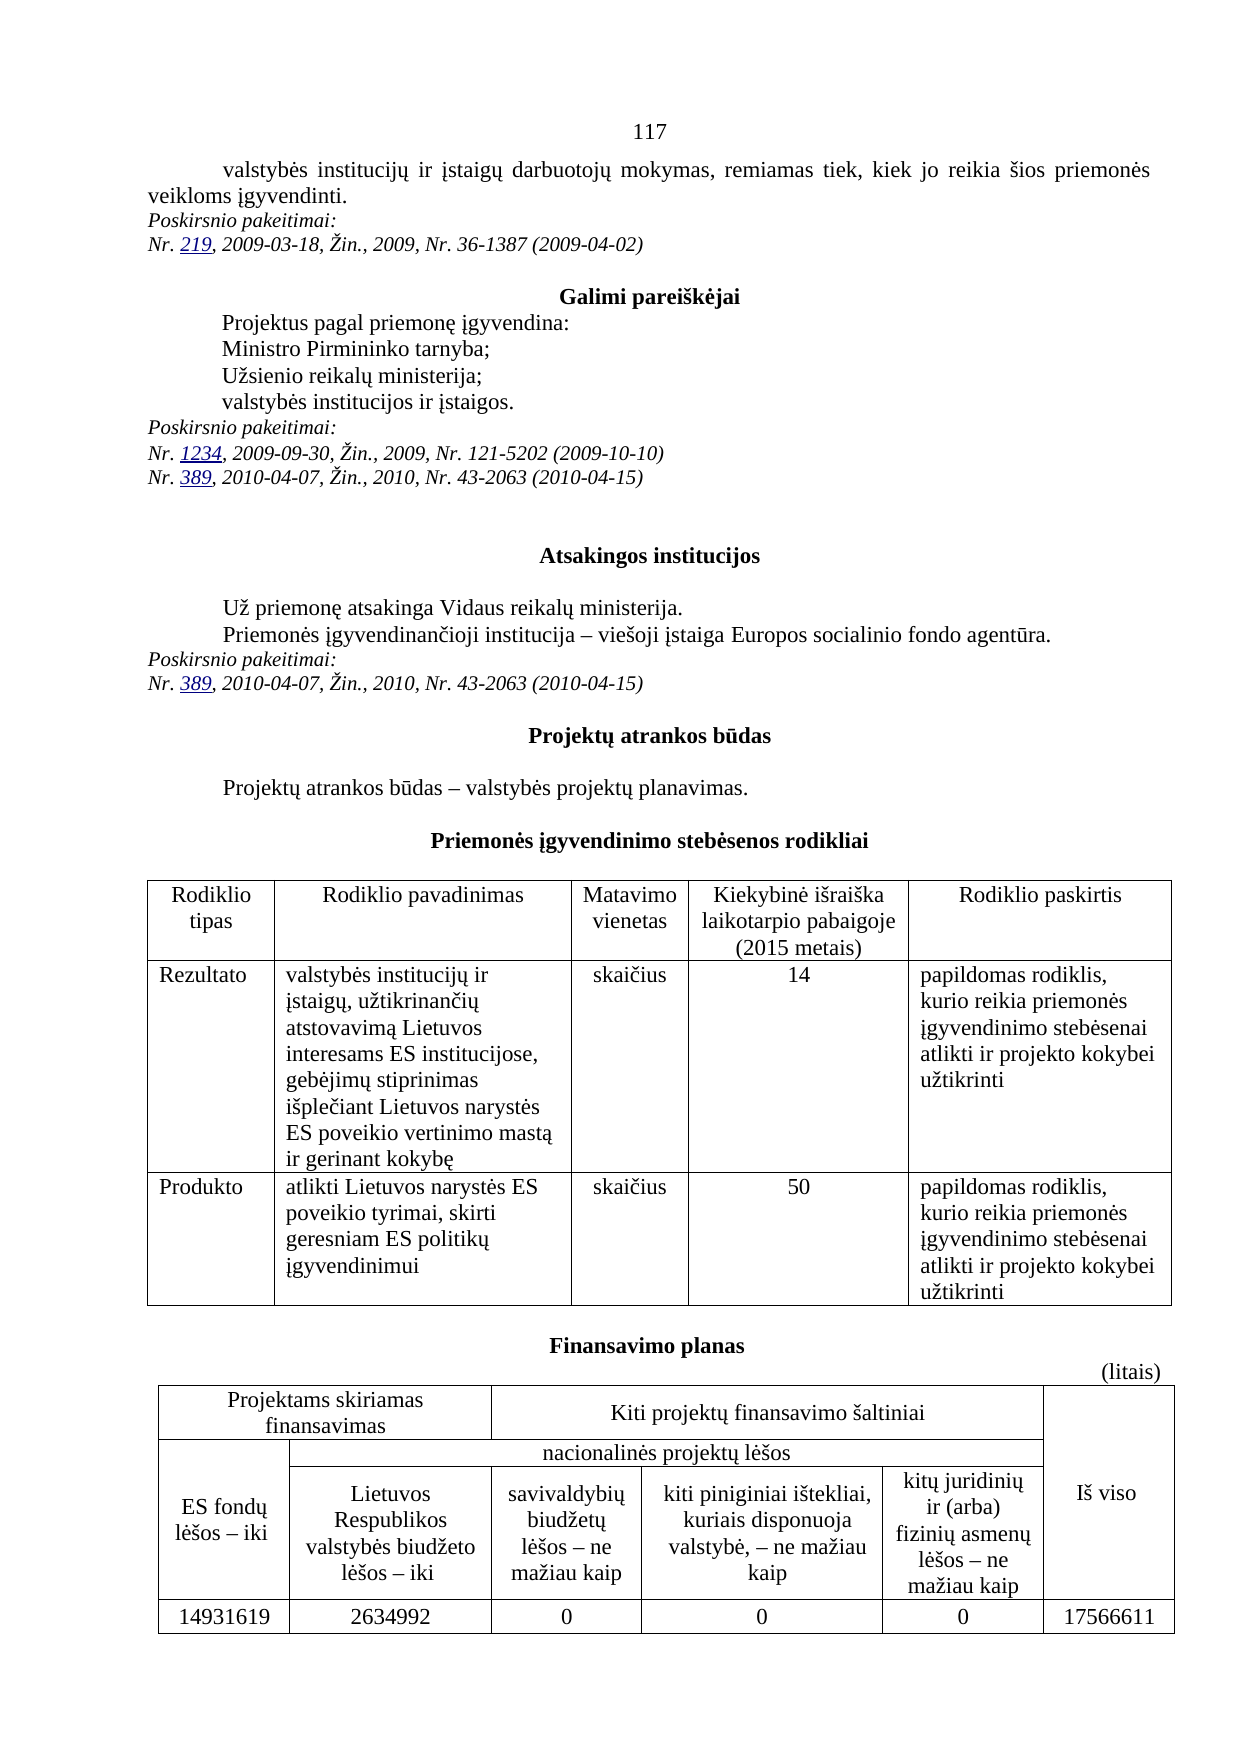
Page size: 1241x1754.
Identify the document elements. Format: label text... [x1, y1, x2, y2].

text (litais) [148, 1358, 1161, 1385]
table_cell kitų juridinių ir (arba) fizinių asmenų lėšos – ne mažiau kaip [883, 1467, 1043, 1599]
text Projektų atrankos būdas [148, 722, 1152, 748]
text Užsienio reikalų ministerija; [148, 362, 1152, 388]
text Nr. 1234, 2009-09-30, Žin., 2009, Nr. 121-5202 (2009-10-10) [148, 439, 1152, 465]
text Poskirsnio pakeitimai: [148, 647, 1152, 671]
text Galimi pareiškėjai [148, 283, 1152, 309]
table_cell skaičius [572, 1173, 688, 1304]
table_cell 0 [642, 1600, 882, 1633]
table_header Projektams skiriamas finansavimas [159, 1386, 491, 1438]
text Priemonės įgyvendinimo stebėsenos rodikliai [148, 827, 1152, 853]
table_cell nacionalinės projektų lėšos [290, 1440, 1043, 1466]
table_header Rodiklio paskirtis [909, 881, 1171, 960]
table_cell kiti piniginiai ištekliai, kuriais disponuoja valstybė, – ne mažiau kaip [642, 1467, 882, 1599]
table_cell Lietuvos Respublikos valstybės biudžeto lėšos – iki [290, 1467, 491, 1599]
text valstybės institucijų ir įstaigų darbuotojų mokymas, remiamas tiek, kiek jo reikia šios priemonės veikloms įgyvendinti. [148, 156, 1152, 208]
text Ministro Pirmininko tarnyba; [148, 336, 1152, 362]
table_cell atlikti Lietuvos narystės ES poveikio tyrimai, skirti geresniam ES politikų įgyvendinimui [275, 1173, 571, 1304]
text Nr. 389, 2010-04-07, Žin., 2010, Nr. 43-2063 (2010-04-15) [148, 671, 1152, 695]
table_cell 14931619 [159, 1600, 289, 1633]
table_cell 0 [883, 1600, 1043, 1633]
table_cell 17566611 [1044, 1600, 1174, 1633]
table_cell Rezultato [148, 961, 274, 1172]
text Poskirsnio pakeitimai: [148, 208, 1152, 232]
table_header Kiekybinė išraiška laikotarpio pabaigoje (2015 metais) [689, 881, 908, 960]
text Projektus pagal priemonę įgyvendina: [148, 309, 1152, 336]
table_header Kiti projektų finansavimo šaltiniai [492, 1386, 1043, 1438]
table_header Rodiklio pavadinimas [275, 881, 571, 960]
table_cell Produkto [148, 1173, 274, 1304]
table_header Matavimo vienetas [572, 881, 688, 960]
table_cell 50 [689, 1173, 908, 1304]
text valstybės institucijos ir įstaigos. [148, 388, 1152, 414]
text Projektų atrankos būdas – valstybės projektų planavimas. [148, 774, 1152, 801]
table_cell valstybės institucijų ir įstaigų, užtikrinančių atstovavimą Lietuvos interesams ES institucijose, gebėjimų stiprinimas išplečiant Lietuvos narystės ES poveikio vertinimo mastą ir gerinant kokybę [275, 961, 571, 1172]
table_header Rodiklio tipas [148, 881, 274, 960]
table_cell papildomas rodiklis, kurio reikia priemonės įgyvendinimo stebėsenai atlikti ir projekto kokybei užtikrinti [909, 961, 1171, 1172]
table_cell papildomas rodiklis, kurio reikia priemonės įgyvendinimo stebėsenai atlikti ir projekto kokybei užtikrinti [909, 1173, 1171, 1304]
table_cell skaičius [572, 961, 688, 1172]
text Priemonės įgyvendinančioji institucija – viešoji įstaiga Europos socialinio fondo agentūra. [148, 621, 1152, 647]
table_cell 14 [689, 961, 908, 1172]
text Nr. 389, 2010-04-07, Žin., 2010, Nr. 43-2063 (2010-04-15) [148, 465, 1152, 489]
text Už priemonę atsakinga Vidaus reikalų ministerija. [148, 594, 1152, 621]
table_cell 2634992 [290, 1600, 491, 1633]
text Finansavimo planas [148, 1332, 1152, 1358]
table_cell 0 [492, 1600, 641, 1633]
text Atsakingos institucijos [148, 542, 1152, 568]
table_header Iš viso [1044, 1386, 1174, 1599]
table_cell savivaldybių biudžetų lėšos – ne mažiau kaip [492, 1467, 641, 1599]
text Poskirsnio pakeitimai: [148, 414, 1152, 439]
text Nr. 219, 2009-03-18, Žin., 2009, Nr. 36-1387 (2009-04-02) [148, 232, 1152, 256]
table_cell ES fondų lėšos – iki [159, 1440, 289, 1599]
